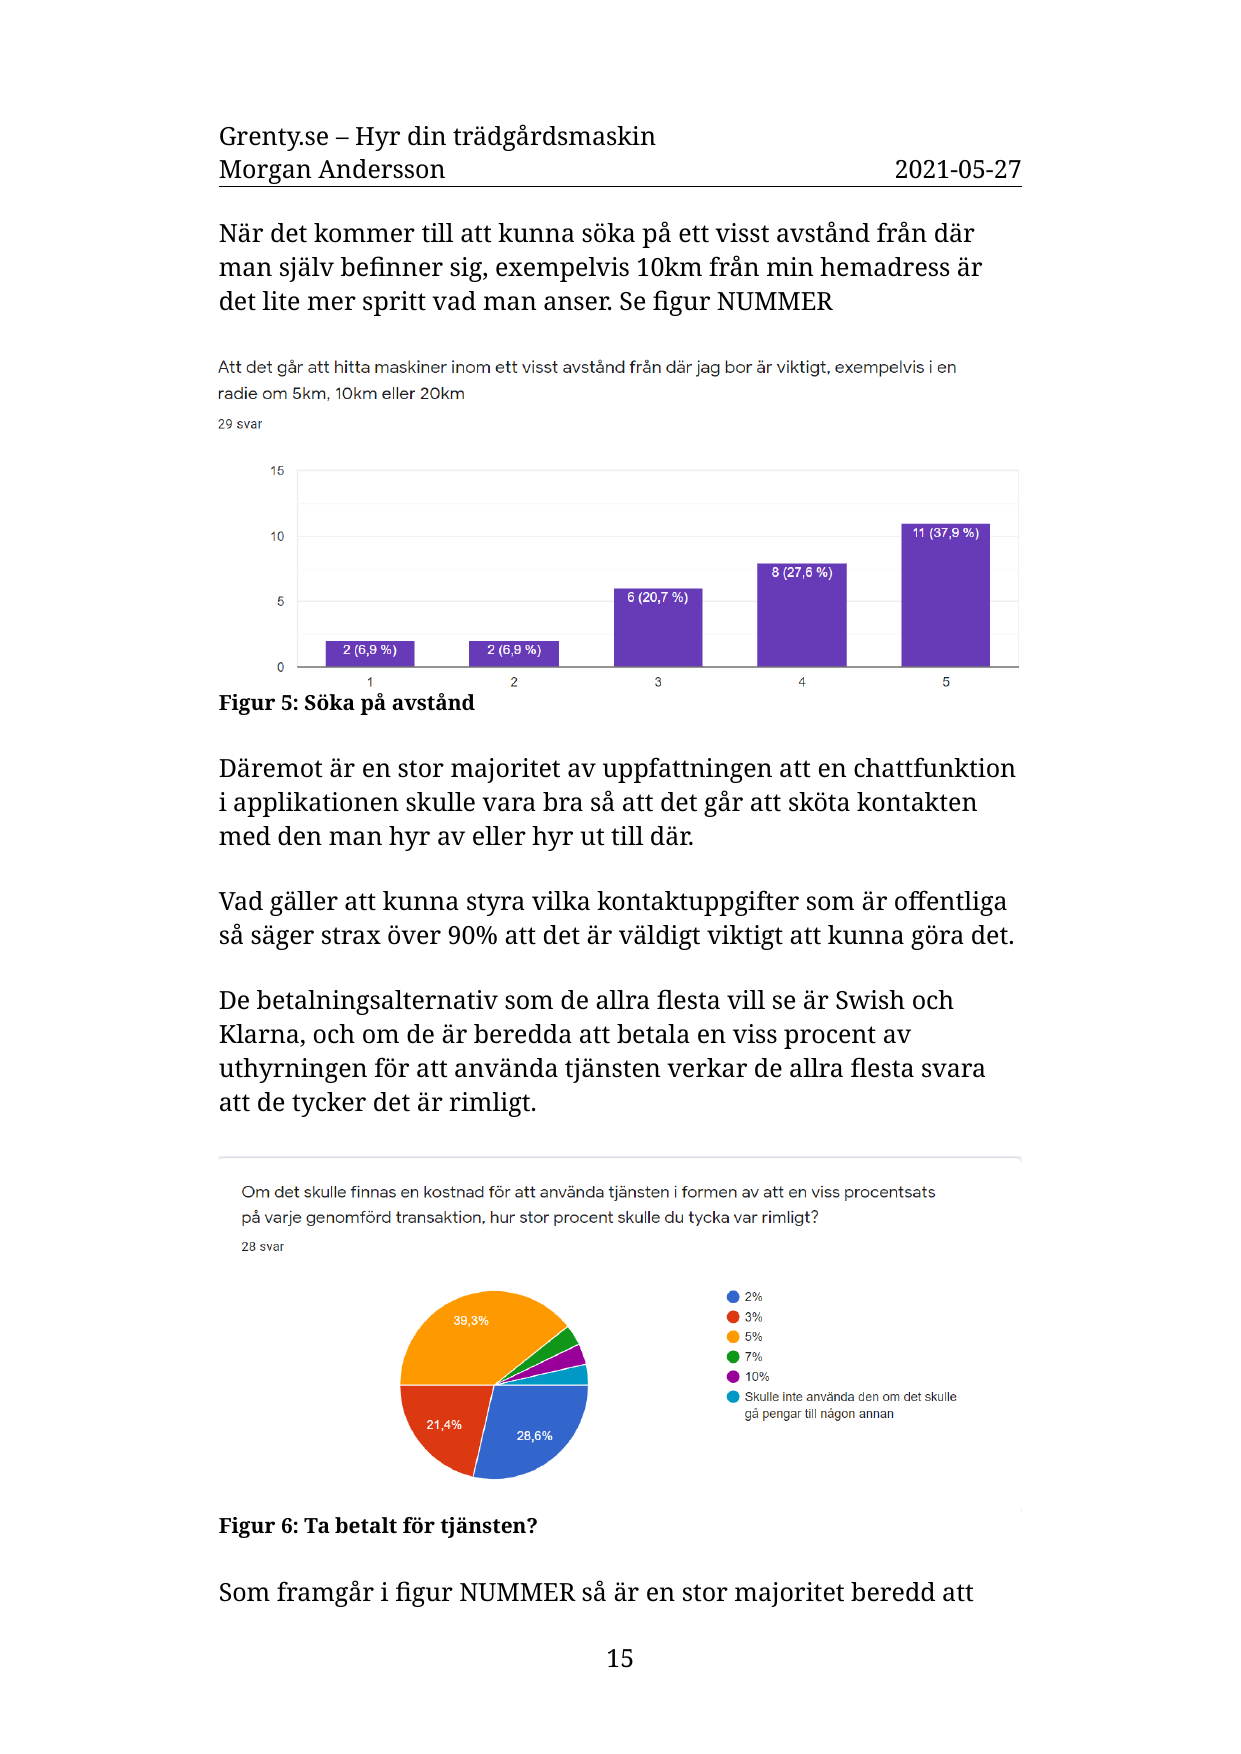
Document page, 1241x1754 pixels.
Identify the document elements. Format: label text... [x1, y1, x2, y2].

text Vad gäller att kunna styra vilka kontaktuppgifter som är offentliga så säger strax över 90% att det är väldigt viktigt att kunna göra det. [218, 884, 1022, 952]
text När det kommer till att kunna söka på ett visst avstånd från där man själv befinner sig, exempelvis 10km från min hemadress är det lite mer spritt vad man anser. Se figur NUMMER [218, 216, 1022, 318]
text [218, 1144, 1022, 1156]
text Som framgår i figur NUMMER så är en stor majoritet beredd att [218, 1540, 1022, 1608]
text Däremot är en stor majoritet av uppfattningen att en chattfunktion i applikationen skulle vara bra så att det går att sköta kontakten med den man hyr av eller hyr ut till där. [218, 717, 1022, 853]
text De betalningsalternativ som de allra flesta vill se är Swish och Klarna, och om de är beredda att betala en viss procent av uthyrningen för att använda tjänsten verkar de allra flesta svara att de tycker det är rimligt. [218, 983, 1022, 1119]
picture [218, 355, 1022, 689]
picture [218, 1156, 1022, 1512]
text Figur 6: Ta betalt för tjänsten? [218, 1512, 1022, 1540]
text [218, 343, 1022, 355]
text Figur 5: Söka på avstånd [218, 689, 1022, 717]
